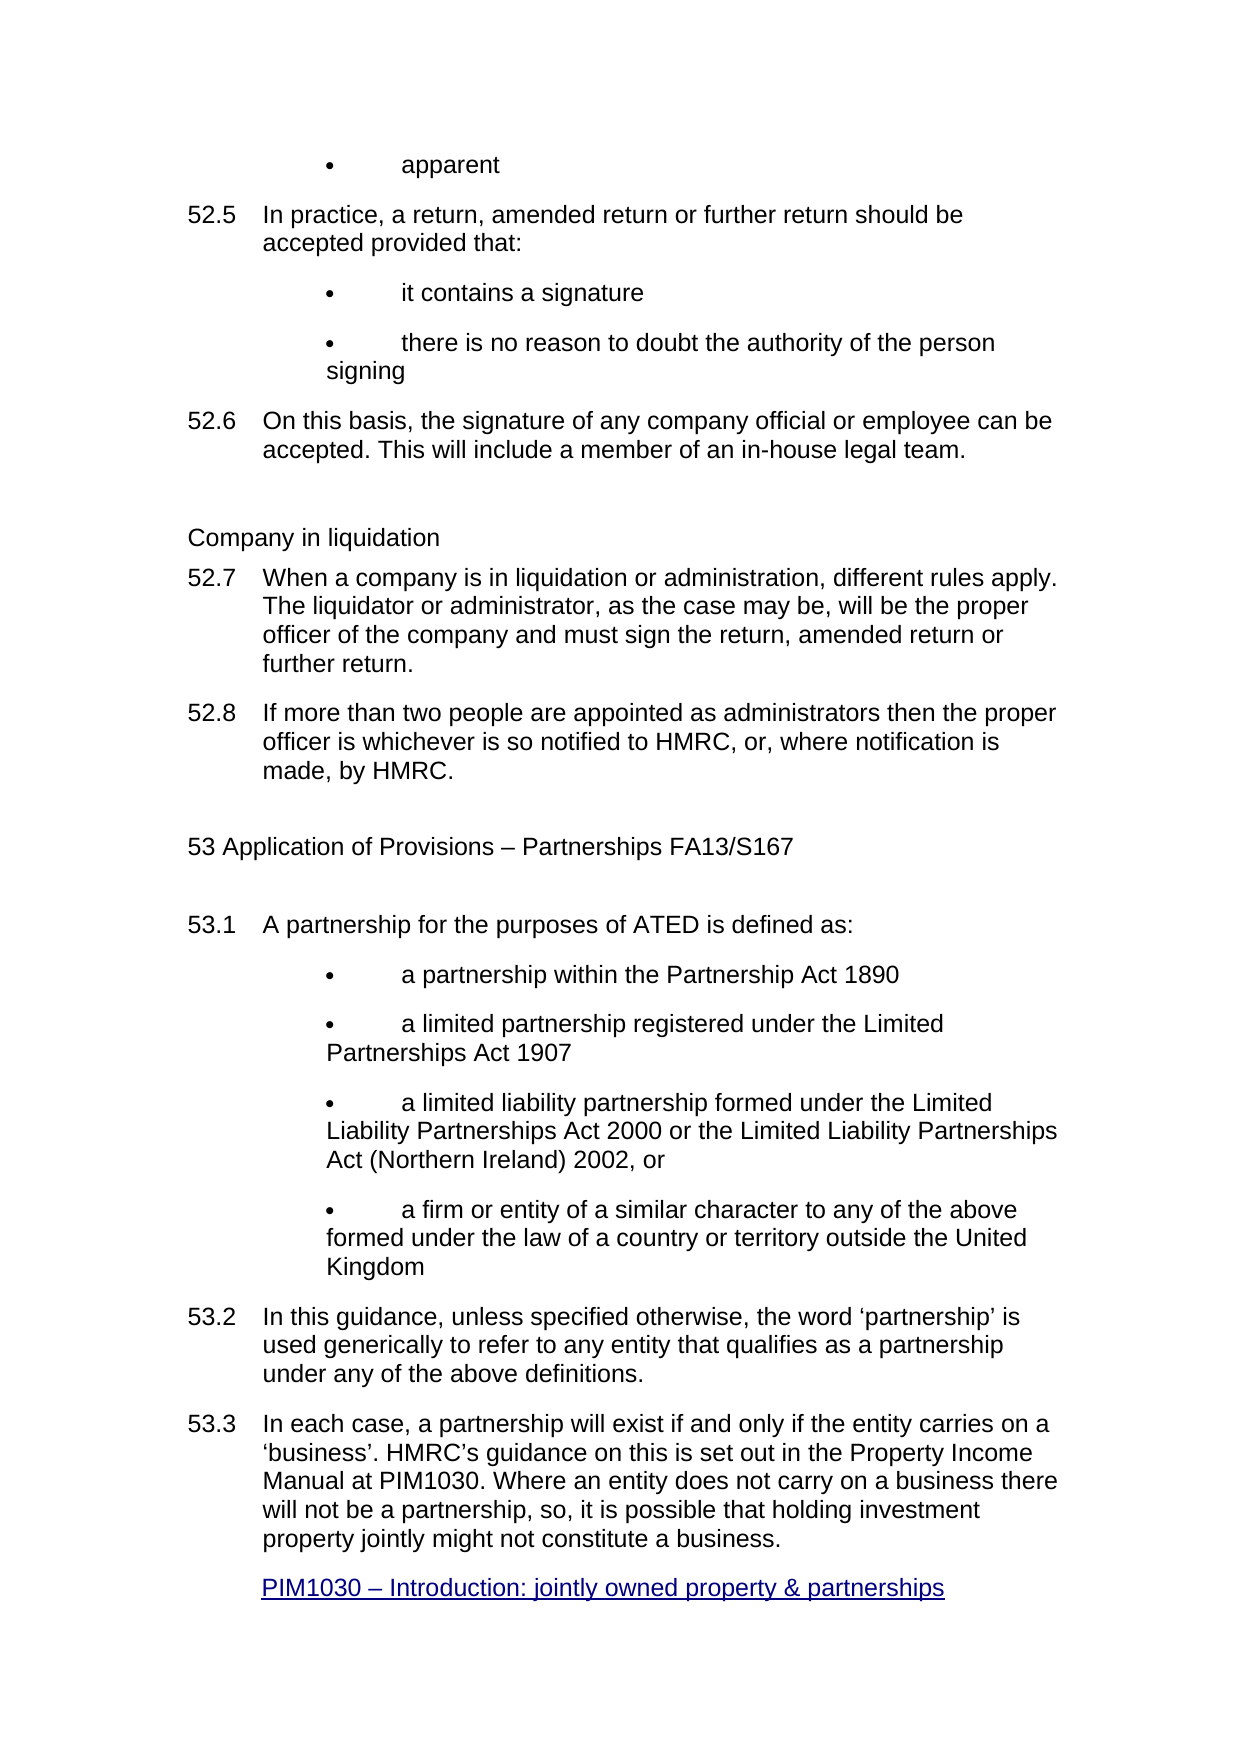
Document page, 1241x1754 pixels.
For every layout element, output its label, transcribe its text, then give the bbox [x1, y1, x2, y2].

text 52.5 In practice, a return, amended return or further return should be accepted provided that: [187, 199, 1069, 257]
text 53.3 In each case, a partnership will exist if and only if the entity carries on a ‘business’. HMRC’s guidance on this is set out in the Property Income Manual at PIM1030. Where an entity does not carry on a business there will not be a partnership, so, it is possible that holding investment property jointly might not constitute a business. [187, 1409, 1069, 1553]
text 52.6 On this basis, the signature of any company official or employee can be accepted. This will include a member of an in-house legal team. [187, 406, 1069, 463]
list a limited partnership registered under the Limited Partnerships Act 1907 [326, 1009, 1069, 1067]
text 53.1 A partnership for the purposes of ATED is defined as: [187, 910, 1069, 939]
text 53.2 In this guidance, unless specified otherwise, the word ‘partnership’ is used generically to refer to any entity that qualifies as a partnership under any of the above definitions. [187, 1302, 1069, 1388]
text 52.7 When a company is in liquidation or administration, different rules apply. The liquidator or administrator, as the case may be, will be the proper officer of the company and must sign the return, amended return or further return. [187, 562, 1069, 677]
text Company in liquidation [187, 523, 1069, 552]
list there is no reason to doubt the authority of the person signing [326, 327, 1069, 385]
list apparent [326, 150, 1069, 179]
list a partnership within the Partnership Act 1890 [326, 960, 1069, 988]
list a firm or entity of a similar character to any of the above formed under the law of a country or territory outside the United Kingdom [326, 1195, 1069, 1281]
text PIM1030 – Introduction: jointly owned property & partnerships [261, 1573, 1069, 1602]
text 52.8 If more than two people are appointed as administrators then the proper officer is whichever is so notified to HMRC, or, where notification is made, by HMRC. [187, 698, 1069, 784]
list a limited liability partnership formed under the Limited Liability Partnerships Act 2000 or the Limited Liability Partnerships Act (Northern Ireland) 2002, or [326, 1088, 1069, 1174]
list it contains a signature [326, 278, 1069, 307]
subtitle 53 Application of Provisions – Partnerships FA13/S167 [187, 832, 1069, 861]
